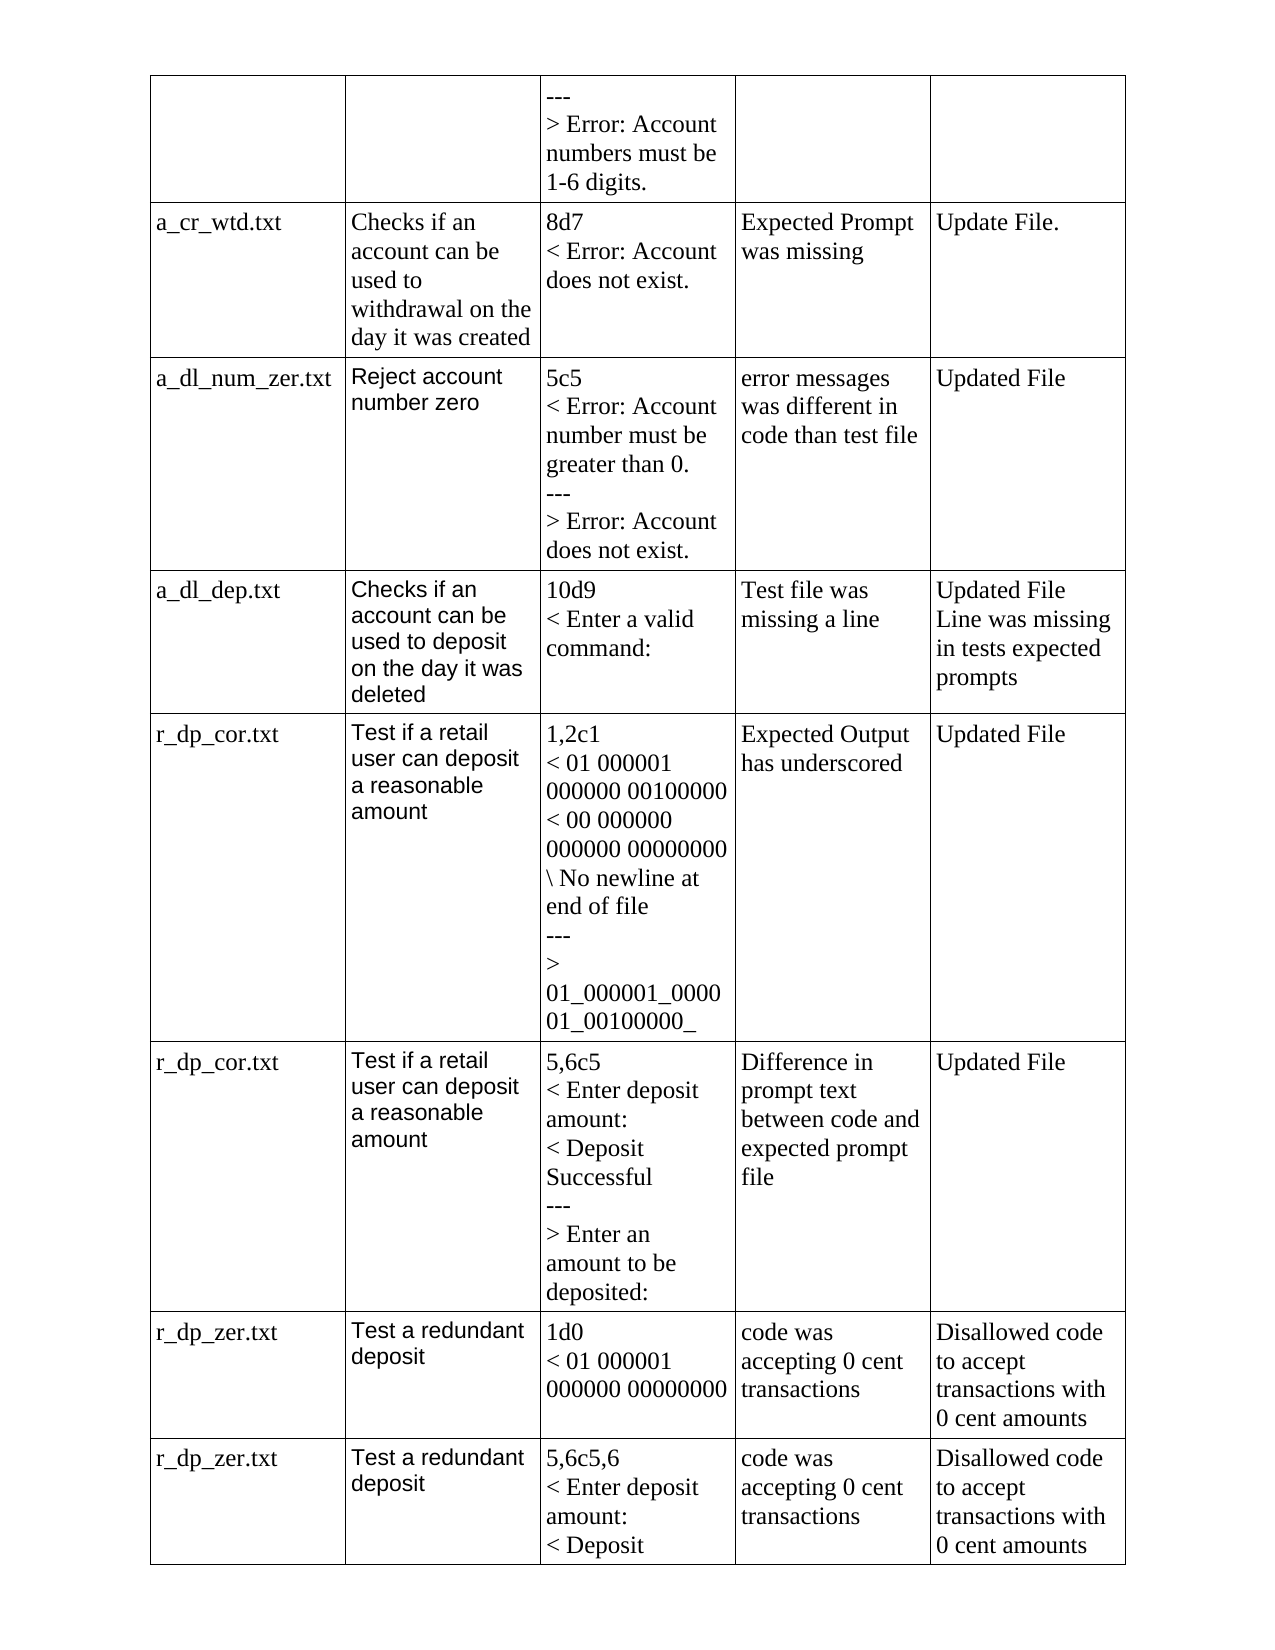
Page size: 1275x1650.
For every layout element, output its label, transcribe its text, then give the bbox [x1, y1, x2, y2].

table_cell 8d7 < Error: Account does not exist. [541, 203, 735, 357]
table_cell 1,2c1 < 01 000001 000000 00100000 < 00 000000 000000 00000000 \ No newline at end of file --- > 01_000001_000001_00100000_ [541, 714, 735, 1041]
table_cell r_dp_zer.txt [151, 1312, 345, 1438]
table_cell code was accepting 0 cent transactions [736, 1439, 930, 1564]
table_cell --- > Error: Account numbers must be 1-6 digits. [541, 76, 735, 202]
table_cell 10d9 < Enter a valid command: [541, 571, 735, 713]
table_cell Disallowed code to accept transactions with 0 cent amounts [931, 1439, 1125, 1564]
table_cell [736, 76, 930, 202]
table_cell Updated File Line was missing in tests expected prompts [931, 571, 1125, 713]
table_cell a_cr_wtd.txt [151, 203, 345, 357]
table_cell Difference in prompt text between code and expected prompt file [736, 1042, 930, 1311]
table_cell 1d0 < 01 000001 000000 00000000 [541, 1312, 735, 1438]
table_cell Expected Output has underscored [736, 714, 930, 1041]
table_cell Test a redundant deposit [346, 1312, 540, 1438]
table_cell error messages was different in code than test file [736, 358, 930, 570]
table_cell a_dl_dep.txt [151, 571, 345, 713]
table_cell 5c5 < Error: Account number must be greater than 0. --- > Error: Account does not exist. [541, 358, 735, 570]
table_cell code was accepting 0 cent transactions [736, 1312, 930, 1438]
table_cell [346, 76, 540, 202]
table_cell Updated File [931, 714, 1125, 1041]
table_cell 5,6c5,6 < Enter deposit amount: < Deposit [541, 1439, 735, 1564]
table_cell [151, 76, 345, 202]
table_cell Test if a retail user can deposit a reasonable amount [346, 1042, 540, 1311]
table_cell Reject account number zero [346, 358, 540, 570]
table_cell 5,6c5 < Enter deposit amount: < Deposit Successful --- > Enter an amount to be deposited: [541, 1042, 735, 1311]
table_cell Expected Prompt was missing [736, 203, 930, 357]
table_cell Update File. [931, 203, 1125, 357]
table_cell [931, 76, 1125, 202]
table_cell a_dl_num_zer.txt [151, 358, 345, 570]
table_cell Checks if an account can be used to withdrawal on the day it was created [346, 203, 540, 357]
table_cell Test if a retail user can deposit a reasonable amount [346, 714, 540, 1041]
table_cell Test a redundant deposit [346, 1439, 540, 1564]
table_cell Updated File [931, 358, 1125, 570]
table_cell r_dp_cor.txt [151, 714, 345, 1041]
table_cell Test file was missing a line [736, 571, 930, 713]
table_cell Updated File [931, 1042, 1125, 1311]
table_cell Disallowed code to accept transactions with 0 cent amounts [931, 1312, 1125, 1438]
table_cell r_dp_cor.txt [151, 1042, 345, 1311]
table_cell r_dp_zer.txt [151, 1439, 345, 1564]
table_cell Checks if an account can be used to deposit on the day it was deleted [346, 571, 540, 713]
